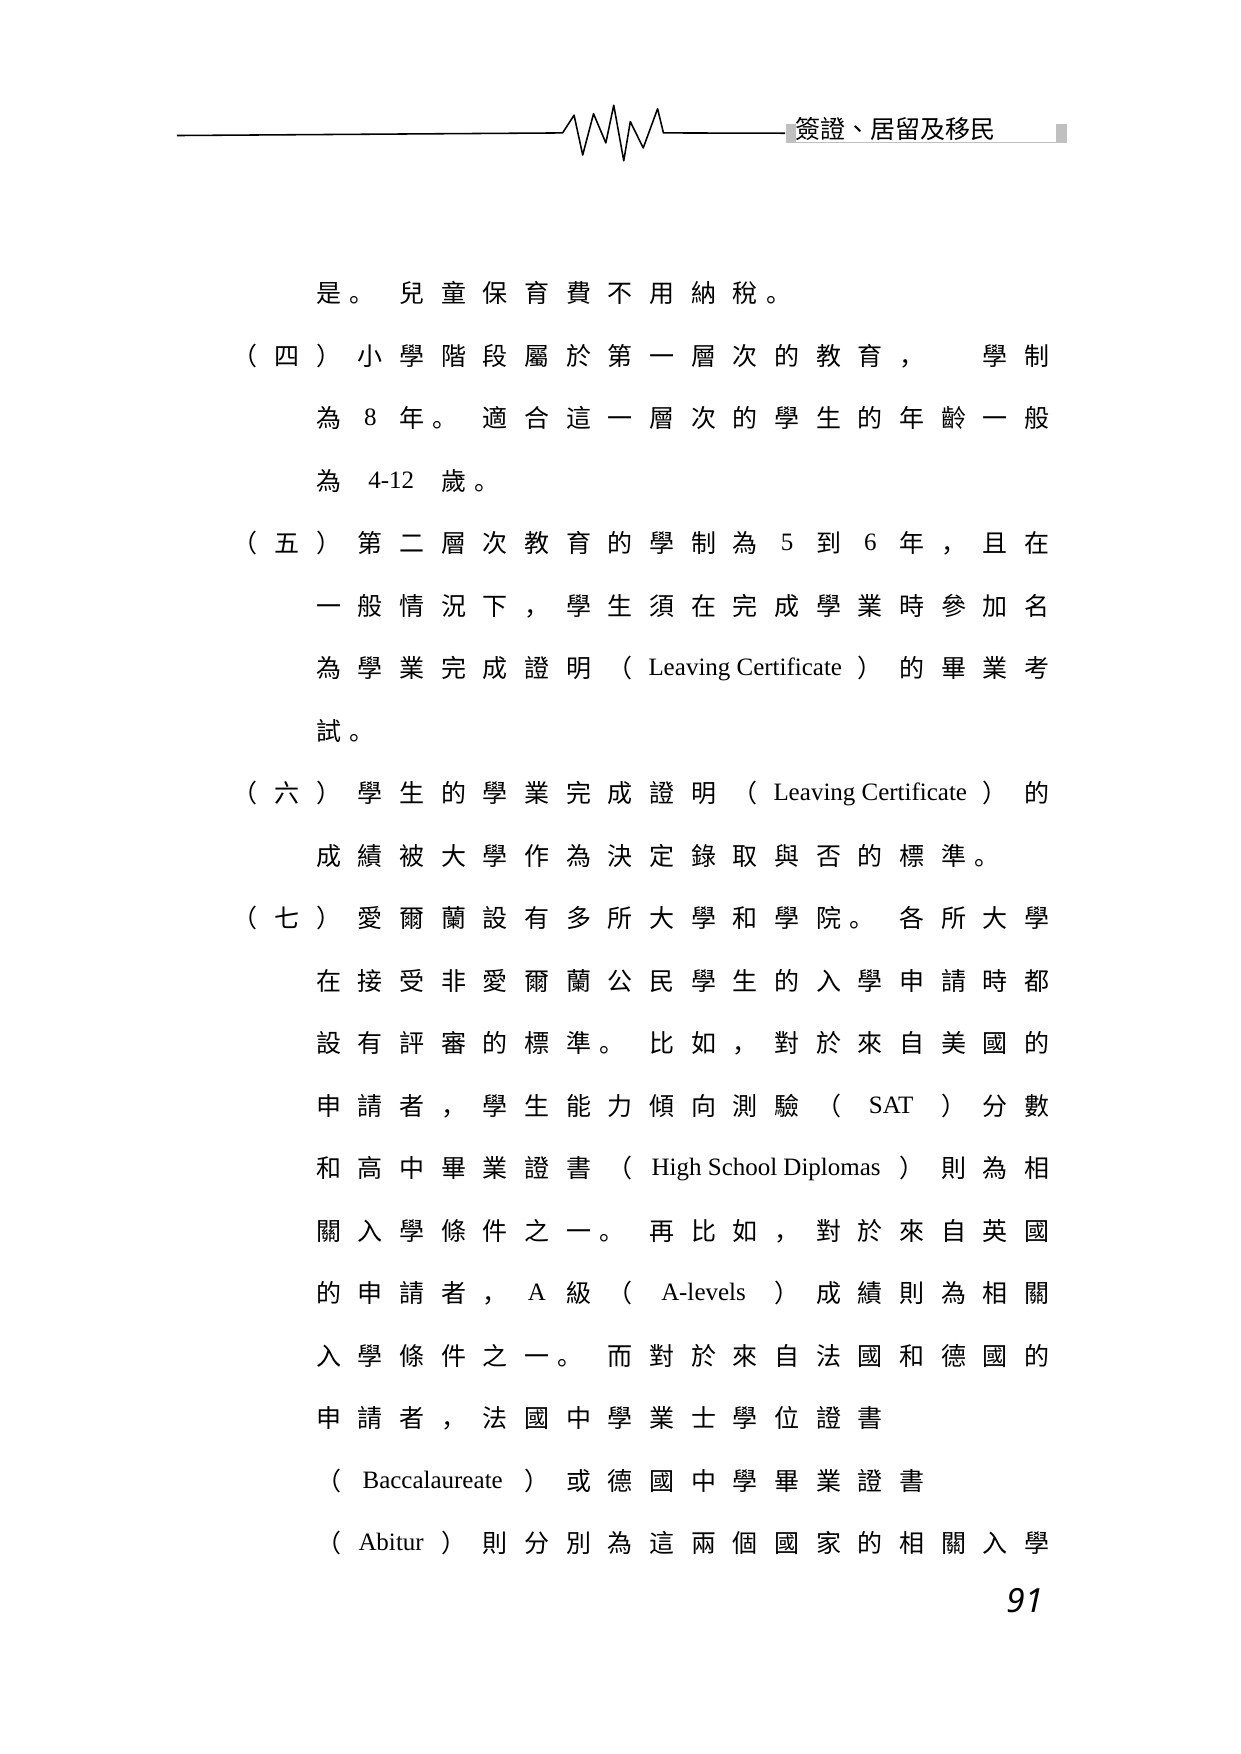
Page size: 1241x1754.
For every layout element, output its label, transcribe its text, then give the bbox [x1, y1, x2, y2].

text （四）小學階段屬於第一層次的教育， 學制為8年。適合這一層次的學生的年齡一般為4-12歲。 [207, 313, 1058, 500]
text （六）學生的學業完成證明（Leaving Certificate）的成績被大學作為決定錄取與否的標準。 [207, 750, 1058, 875]
text 是。兒童保育費不用納稅。 [207, 250, 1058, 313]
text （五）第二層次教育的學制為5到6年，且在一般情況下，學生須在完成學業時參加名為學業完成證明（Leaving Certificate）的畢業考試。 [207, 500, 1058, 750]
text （七）愛爾蘭設有多所大學和學院。各所大學在接受非愛爾蘭公民學生的入學申請時都設有評審的標準。比如，對於來自美國的申請者，學生能力傾向測驗（SAT）分數和高中畢業證書（High School Diplomas）則為相關入學條件之一。再比如，對於來自英國的申請者，A級（A-levels）成績則為相關入學條件之一。而對於來自法國和德國的申請者，法國中學業士學位證書（Baccalaureate）或德國中學畢業證書（Abitur）則分別為這兩個國家的相關入學 [207, 875, 1058, 1563]
